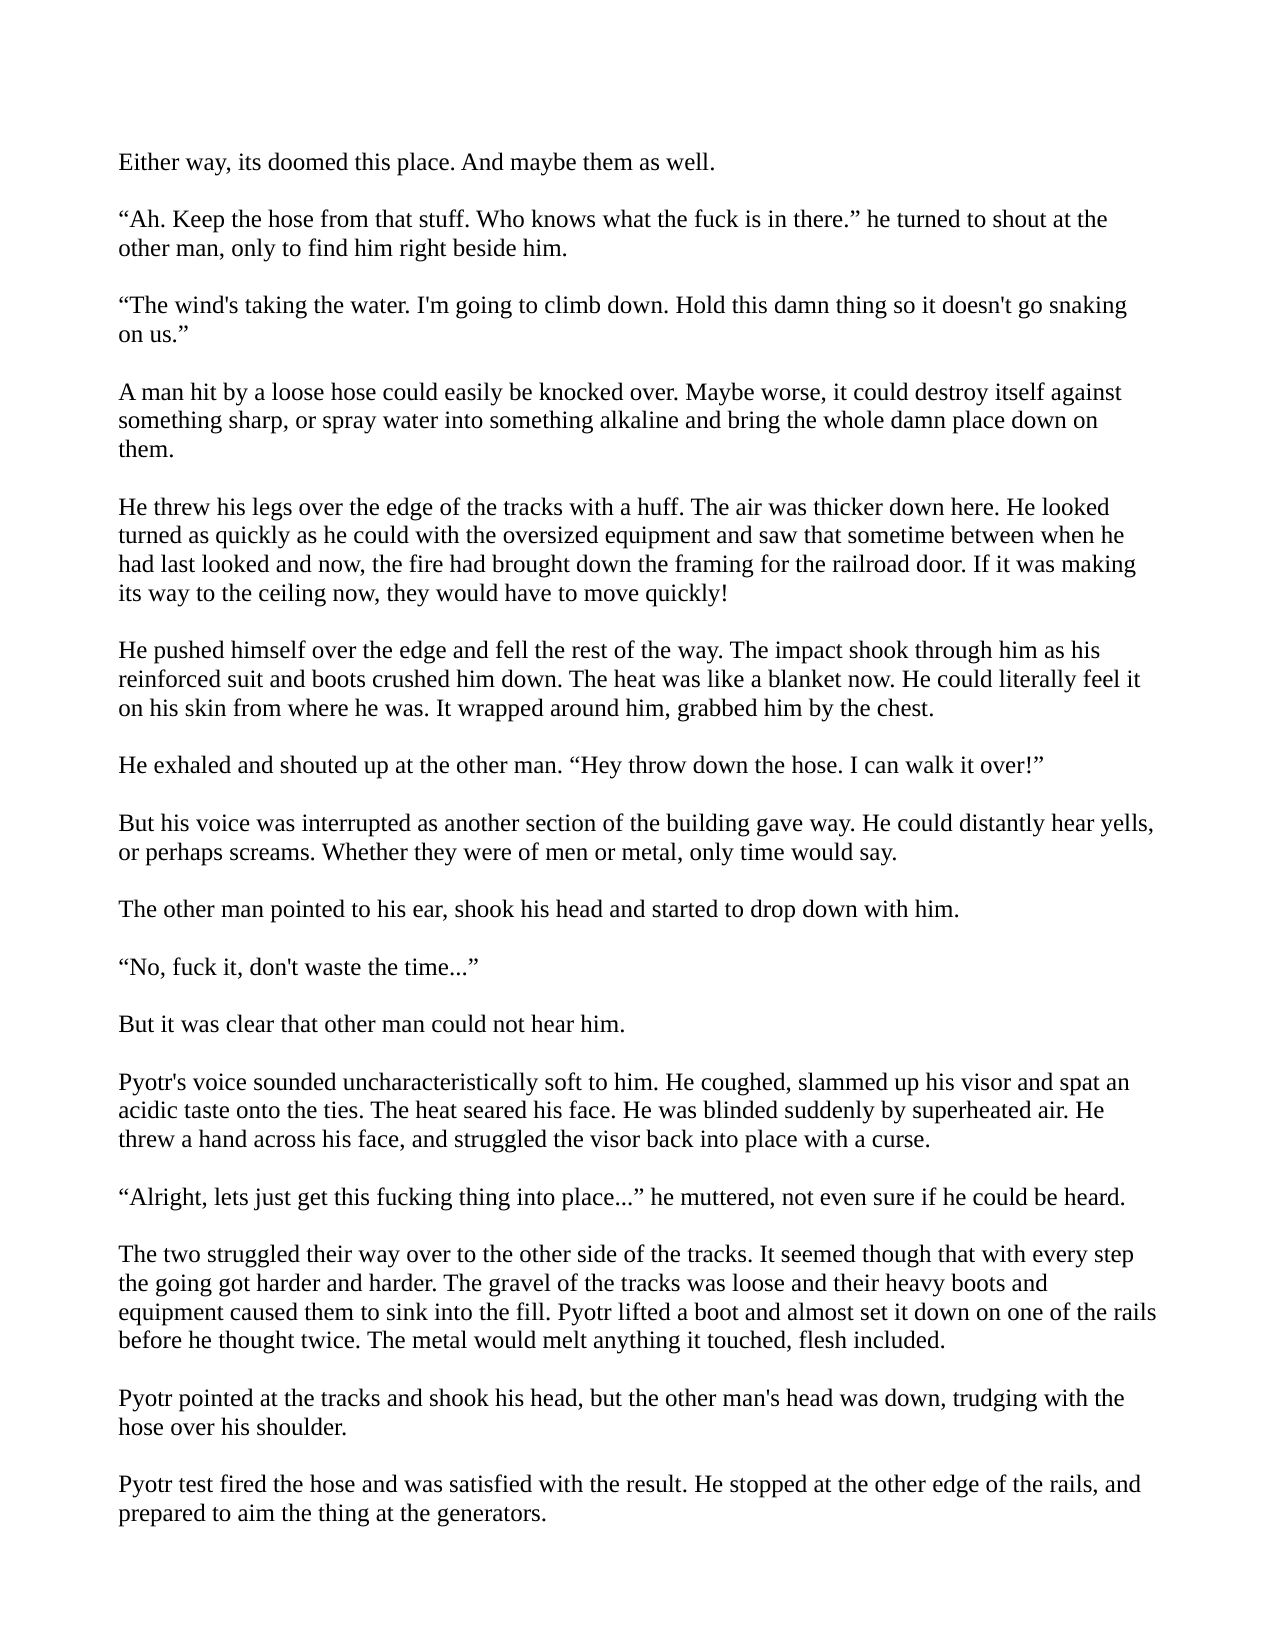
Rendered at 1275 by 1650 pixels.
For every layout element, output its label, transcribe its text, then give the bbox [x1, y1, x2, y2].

text He pushed himself over the edge and fell the rest of the way. The impact shook through him as his reinforced suit and boots crushed him down. The heat was like a blanket now. He could literally feel it on his skin from where he was. It wrapped around him, grabbed him by the chest. [118, 636, 1157, 722]
text Pyotr's voice sounded uncharacteristically soft to him. He coughed, slammed up his visor and spat an acidic taste onto the ties. The heat seared his face. He was blinded suddenly by superheated air. He threw a hand across his face, and struggled the visor back into place with a curse. [118, 1067, 1157, 1153]
text Pyotr pointed at the tracks and shook his head, but the other man's head was down, trudging with the hose over his shoulder. [118, 1383, 1157, 1441]
text “No, fuck it, don't waste the time...” [118, 952, 1157, 981]
text “Ah. Keep the hose from that stuff. Who knows what the fuck is in there.” he turned to shout at the other man, only to find him right beside him. [118, 204, 1157, 262]
text “The wind's taking the water. I'm going to climb down. Hold this damn thing so it doesn't go snaking on us.” [118, 291, 1157, 348]
text But his voice was interrupted as another section of the building gave way. He could distantly hear yells, or perhaps screams. Whether they were of men or metal, only time would say. [118, 808, 1157, 866]
text The two struggled their way over to the other side of the tracks. It seemed though that with every step the going got harder and harder. The gravel of the tracks was loose and their heavy boots and equipment caused them to sink into the fill. Pyotr lifted a boot and almost set it down on one of the rails before he thought twice. The metal would melt anything it touched, flesh included. [118, 1239, 1157, 1354]
text He exhaled and shouted up at the other man. “Hey throw down the hose. I can walk it over!” [118, 751, 1157, 779]
text He threw his legs over the edge of the tracks with a huff. The air was thicker down here. He looked turned as quickly as he could with the oversized equipment and saw that sometime between when he had last looked and now, the fire had brought down the framing for the railroad door. If it was making its way to the ceiling now, they would have to move quickly! [118, 492, 1157, 607]
text Pyotr test fired the hose and was satisfied with the result. He stopped at the other edge of the rails, and prepared to aim the thing at the generators. [118, 1469, 1157, 1527]
text A man hit by a loose hose could easily be knocked over. Maybe worse, it could destroy itself against something sharp, or spray water into something alkaline and bring the whole damn place down on them. [118, 377, 1157, 463]
text But it was clear that other man could not hear him. [118, 1009, 1157, 1038]
text The other man pointed to his ear, shook his head and started to drop down with him. [118, 894, 1157, 923]
text “Alright, lets just get this fucking thing into place...” he muttered, not even sure if he could be heard. [118, 1182, 1157, 1211]
text Either way, its doomed this place. And maybe them as well. [118, 147, 1157, 176]
